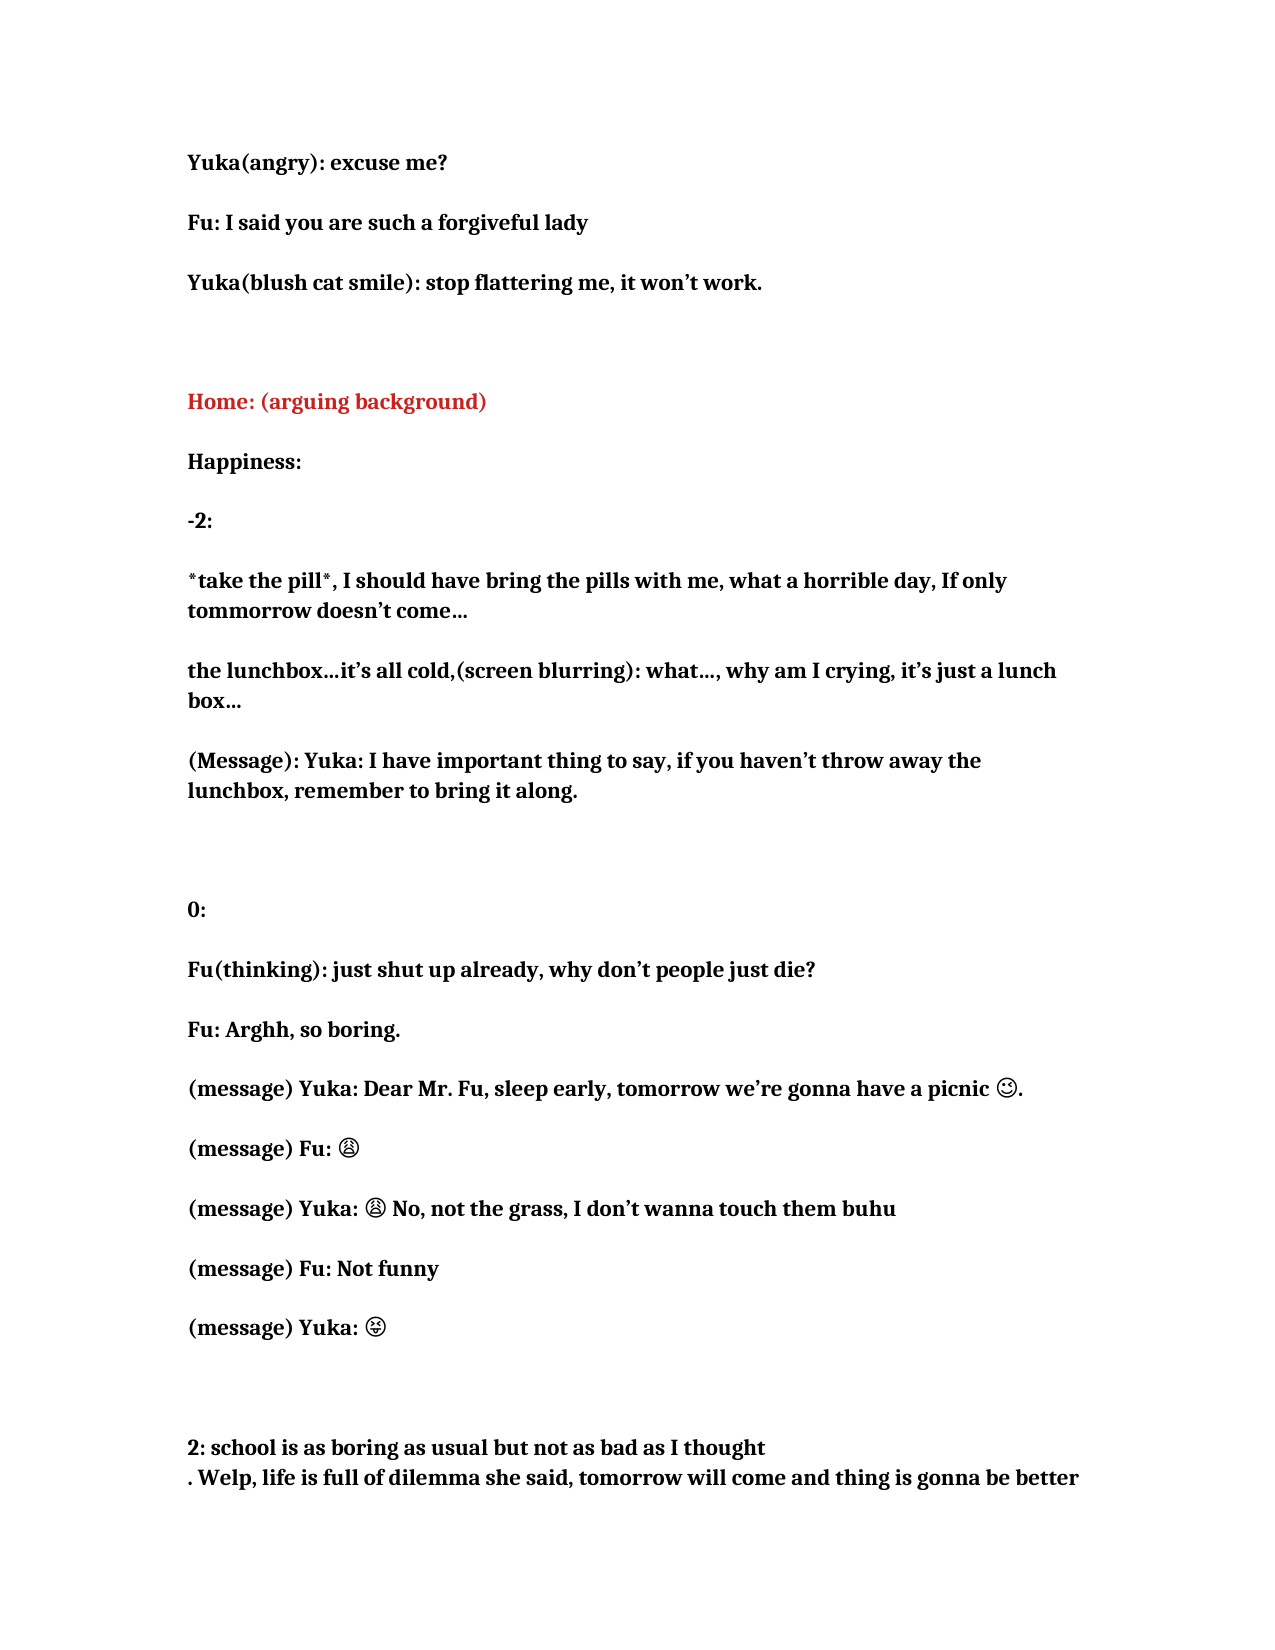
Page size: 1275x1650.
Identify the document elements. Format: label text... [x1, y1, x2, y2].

text Fu: Arghh, so boring. [187, 1017, 1087, 1043]
text -2: [187, 508, 1087, 534]
text Home: (arguing background) [187, 389, 1087, 415]
text (message) Fu: 😩 [187, 1136, 1087, 1162]
text (message) Yuka: 😩 No, not the grass, I don’t wanna touch them buhu [187, 1196, 1087, 1222]
text *take the pill*, I should have bring the pills with me, what a horrible day, If only tommorrow doesn’t come… [187, 568, 1087, 624]
text (message) Yuka: 😝 [187, 1315, 1087, 1341]
text Yuka(blush cat smile): stop flattering me, it won’t work. [187, 269, 1087, 296]
text Happiness: [187, 448, 1087, 475]
text 0: [187, 897, 1087, 923]
text Fu(thinking): just shut up already, why don’t people just die? [187, 957, 1087, 983]
text (message) Yuka: Dear Mr. Fu, sleep early, tomorrow we’re gonna have a picnic 😉. [187, 1076, 1087, 1103]
text 2: school is as boring as usual but not as bad as I thought . Welp, life is full of dilemma she said, tomorrow will come and thing is gonna be better [187, 1434, 1087, 1491]
text (Message): Yuka: I have important thing to say, if you haven’t throw away the lunchbox, remember to bring it along. [187, 748, 1087, 804]
text Fu: I said you are such a forgiveful lady [187, 210, 1087, 236]
text (message) Fu: Not funny [187, 1255, 1087, 1282]
text Yuka(angry): excuse me? [187, 150, 1087, 176]
text the lunchbox…it’s all cold,(screen blurring): what…, why am I crying, it’s just a lunch box… [187, 658, 1087, 714]
